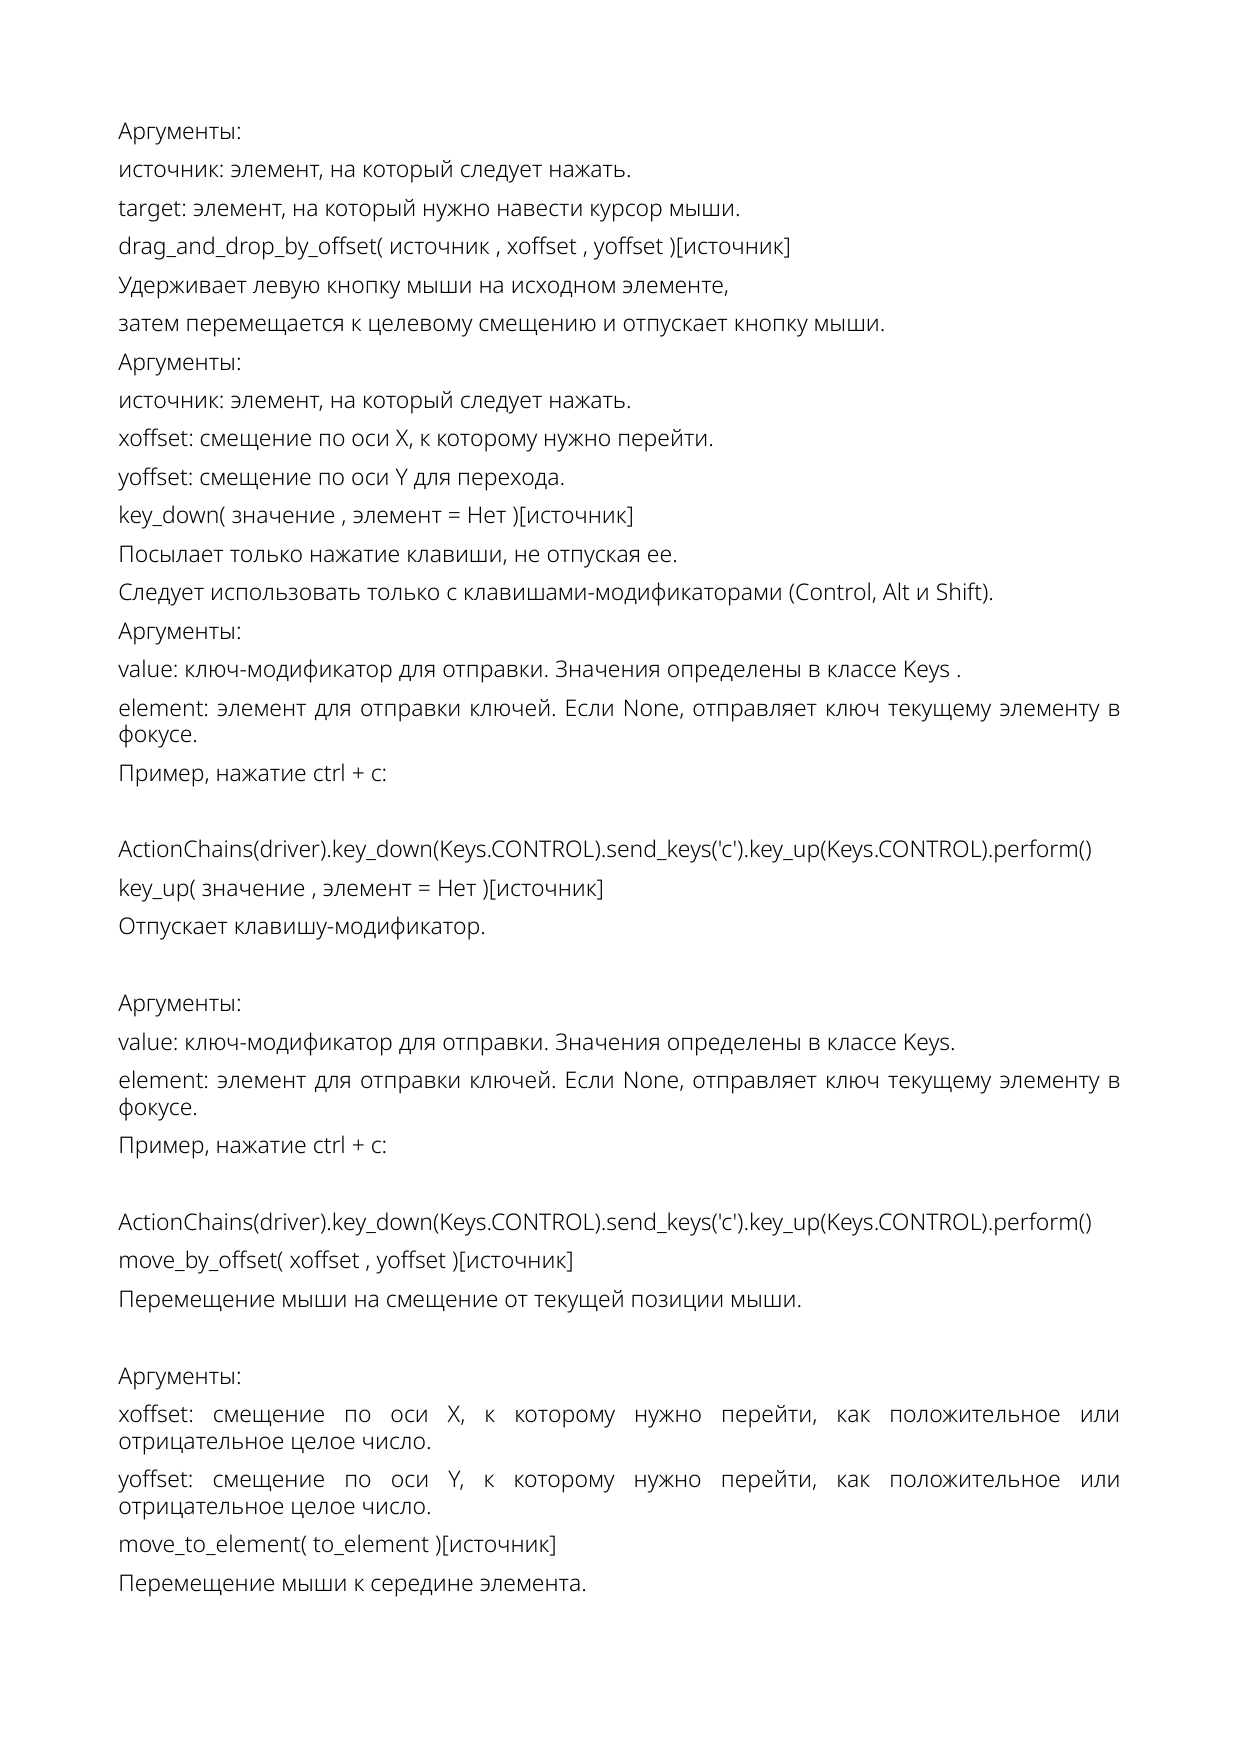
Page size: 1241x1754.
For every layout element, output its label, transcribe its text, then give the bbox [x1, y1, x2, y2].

text Аргументы: [118, 1363, 1122, 1389]
text Отпускает клавишу-модификатор. [118, 913, 1122, 940]
text ActionChains(driver).key_down(Keys.CONTROL).send_keys('c').key_up(Keys.CONTROL).perform() [118, 1209, 1122, 1236]
text Следует использовать только с клавишами-модификаторами (Control, Alt и Shift). [118, 579, 1122, 606]
text move_to_element( to_element )[источник] [118, 1531, 1122, 1558]
text источник: элемент, на который следует нажать. [118, 387, 1122, 414]
text yoffset: смещение по оси Y для перехода. [118, 464, 1122, 491]
text key_down( значение , элемент = Нет )[источник] [118, 502, 1122, 529]
text Аргументы: [118, 349, 1122, 375]
text drag_and_drop_by_offset( источник , xoffset , yoffset )[источник] [118, 233, 1122, 260]
text yoffset: смещение по оси Y, к которому нужно перейти, как положительное или отрицательное целое число. [118, 1466, 1122, 1519]
text Удерживает левую кнопку мыши на исходном элементе, [118, 272, 1122, 298]
text Пример, нажатие ctrl + c: [118, 1132, 1122, 1159]
text Пример, нажатие ctrl + c: [118, 760, 1122, 786]
text Аргументы: [118, 990, 1122, 1017]
text target: элемент, на который нужно навести курсор мыши. [118, 195, 1122, 222]
text element: элемент для отправки ключей. Если None, отправляет ключ текущему элементу в фокусе. [118, 1067, 1122, 1120]
text ActionChains(driver).key_down(Keys.CONTROL).send_keys('c').key_up(Keys.CONTROL).perform() [118, 837, 1122, 863]
text Перемещение мыши на смещение от текущей позиции мыши. [118, 1286, 1122, 1312]
text Аргументы: [118, 618, 1122, 644]
text value: ключ-модификатор для отправки. Значения определены в классе Keys . [118, 656, 1122, 683]
text key_up( значение , элемент = Нет )[источник] [118, 875, 1122, 902]
text источник: элемент, на который следует нажать. [118, 157, 1122, 183]
text value: ключ-модификатор для отправки. Значения определены в классе Keys. [118, 1029, 1122, 1055]
text move_by_offset( xoffset , yoffset )[источник] [118, 1247, 1122, 1274]
text xoffset: смещение по оси X, к которому нужно перейти, как положительное или отрицательное целое число. [118, 1401, 1122, 1454]
text Перемещение мыши к середине элемента. [118, 1570, 1122, 1596]
text затем перемещается к целевому смещению и отпускает кнопку мыши. [118, 310, 1122, 337]
text Аргументы: [118, 118, 1122, 145]
text element: элемент для отправки ключей. Если None, отправляет ключ текущему элементу в фокусе. [118, 695, 1122, 748]
text xoffset: смещение по оси X, к которому нужно перейти. [118, 426, 1122, 452]
text Посылает только нажатие клавиши, не отпуская ее. [118, 541, 1122, 567]
